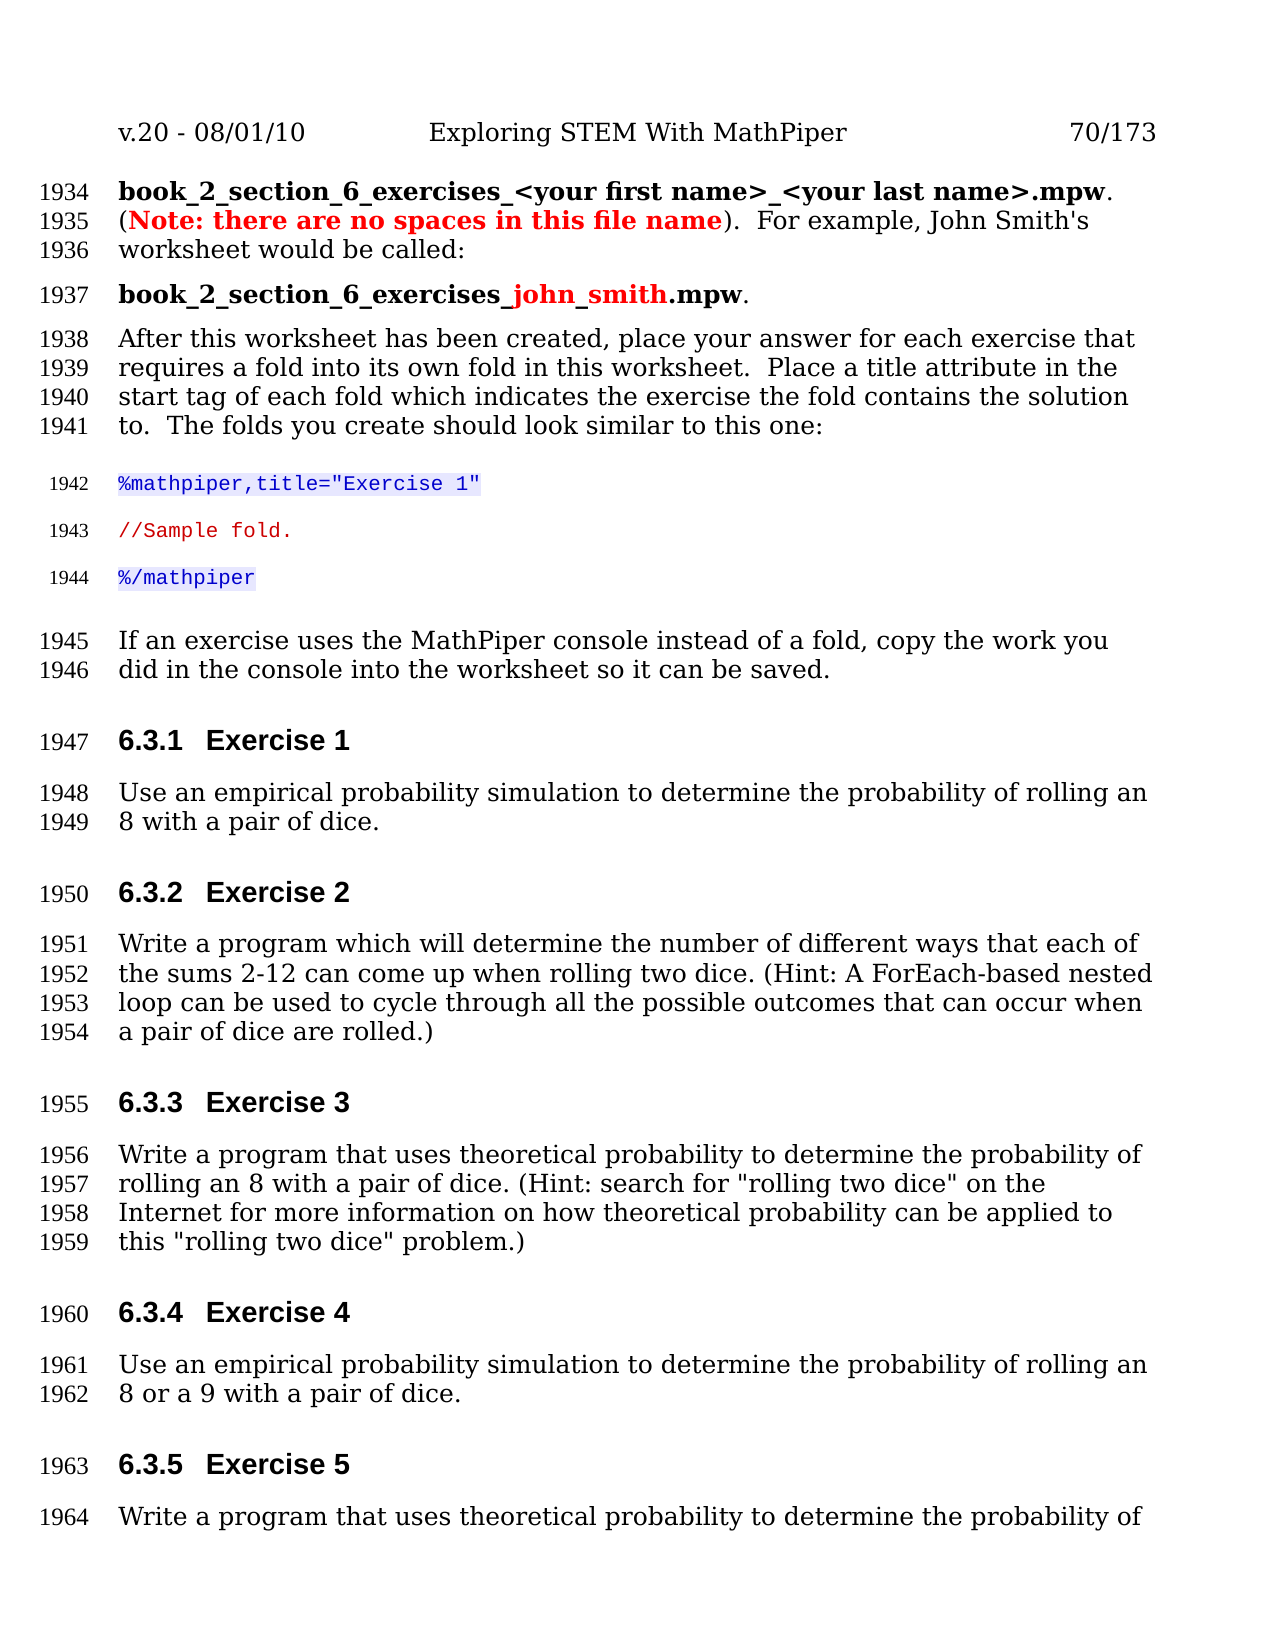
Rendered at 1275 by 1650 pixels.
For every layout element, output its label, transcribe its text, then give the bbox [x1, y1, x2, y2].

text //Sample fold. [118, 520, 1157, 544]
text Write a program that uses theoretical probability to determine the probability of [118, 1502, 1157, 1531]
text %mathpiper,title="Exercise 1" [118, 473, 1157, 496]
subtitle Exercise 3 [118, 1085, 1157, 1119]
text book_2_section_6_exercises_john_smith.mpw. [118, 280, 1157, 309]
text If an exercise uses the MathPiper console instead of a fold, copy the work you did in the console into the worksheet so it can be saved. [118, 626, 1157, 684]
text Use an empirical probability simulation to determine the probability of rolling an 8 or a 9 with a pair of dice. [118, 1350, 1157, 1408]
subtitle Exercise 1 [118, 723, 1157, 757]
text Write a program that uses theoretical probability to determine the probability of rolling an 8 with a pair of dice. (Hint: search for "rolling two dice" on the Internet for more information on how theoretical probability can be applied to this "rolling two dice" problem.) [118, 1140, 1157, 1256]
subtitle Exercise 2 [118, 875, 1157, 909]
text After this worksheet has been created, place your answer for each exercise that requires a fold into its own fold in this worksheet. Place a title attribute in the start tag of each fold which indicates the exercise the fold contains the solution to. The folds you create should look similar to this one: [118, 324, 1157, 441]
subtitle Exercise 5 [118, 1447, 1157, 1481]
text %/mathpiper [118, 567, 1157, 591]
text book_2_section_6_exercises_<your first name>_<your last name>.mpw. (Note: there are no spaces in this file name). For example, John Smith's worksheet would be called: [118, 177, 1157, 265]
text Use an empirical probability simulation to determine the probability of rolling an 8 with a pair of dice. [118, 778, 1157, 836]
text Write a program which will determine the number of different ways that each of the sums 2-12 can come up when rolling two dice. (Hint: A ForEach-based nested loop can be used to cycle through all the possible outcomes that can occur when a pair of dice are rolled.) [118, 929, 1157, 1046]
subtitle Exercise 4 [118, 1296, 1157, 1329]
